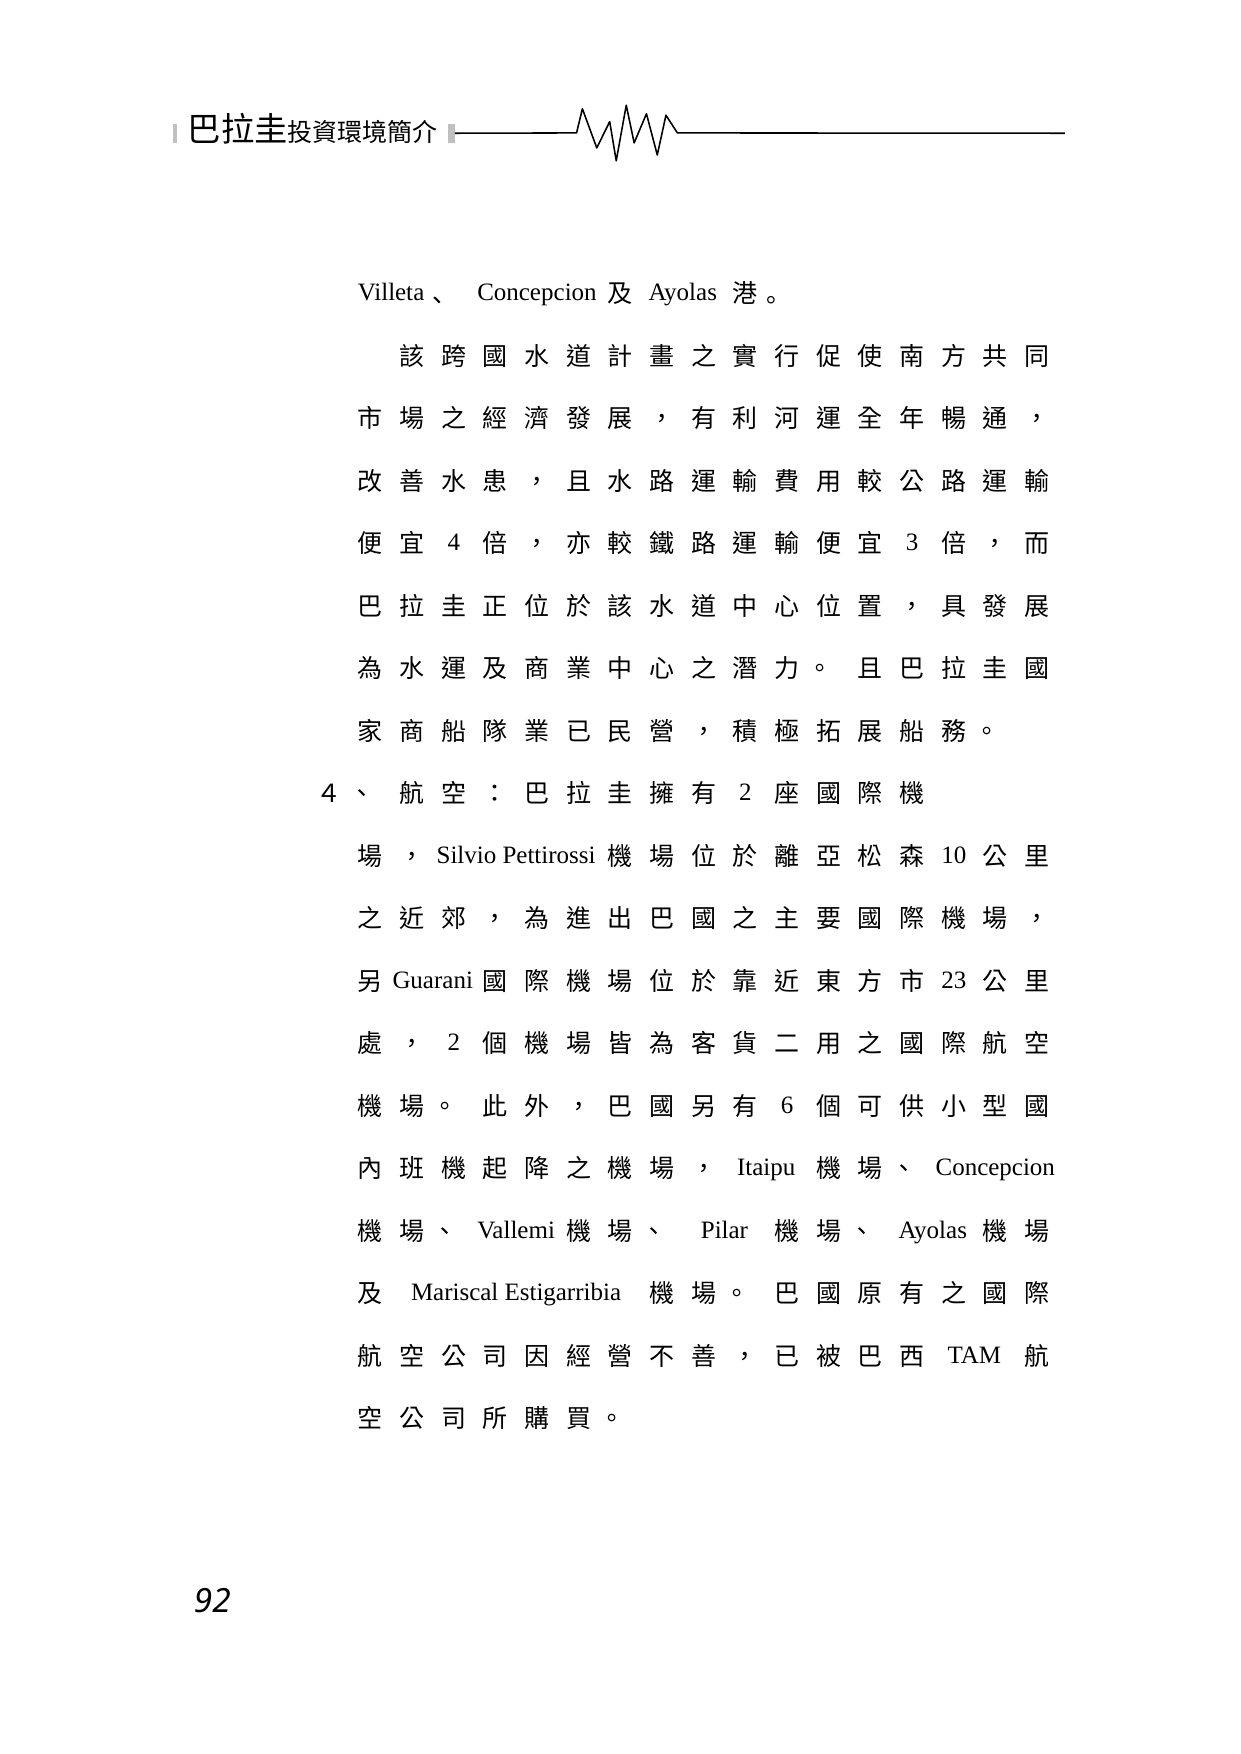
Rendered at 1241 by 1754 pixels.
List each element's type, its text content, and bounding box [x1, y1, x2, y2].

text Villeta、Concepcion及Ayolas港。 [330, 250, 1058, 313]
text ４、航空：巴拉圭擁有2座國際機場，Silvio Pettirossi機場位於離亞松森10公里之近郊，為進出巴國之主要國際機場，另Guarani國際機場位於靠近東方市23公里處，2個機場皆為客貨二用之國際航空機場。此外，巴國另有6個可供小型國內班機起降之機場，Itaipu機場、Concepcion機場、Vallemi機場、Pilar機場、Ayolas機場及Mariscal Estigarribia機場。巴國原有之國際航空公司因經營不善，已被巴西TAM航空公司所購買。 [281, 750, 1058, 1438]
text 該跨國水道計畫之實行促使南方共同市場之經濟發展，有利河運全年暢通，改善水患，且水路運輸費用較公路運輸便宜4倍，亦較鐵路運輸便宜3倍，而巴拉圭正位於該水道中心位置，具發展為水運及商業中心之潛力。且巴拉圭國家商船隊業已民營，積極拓展船務。 [330, 313, 1058, 750]
